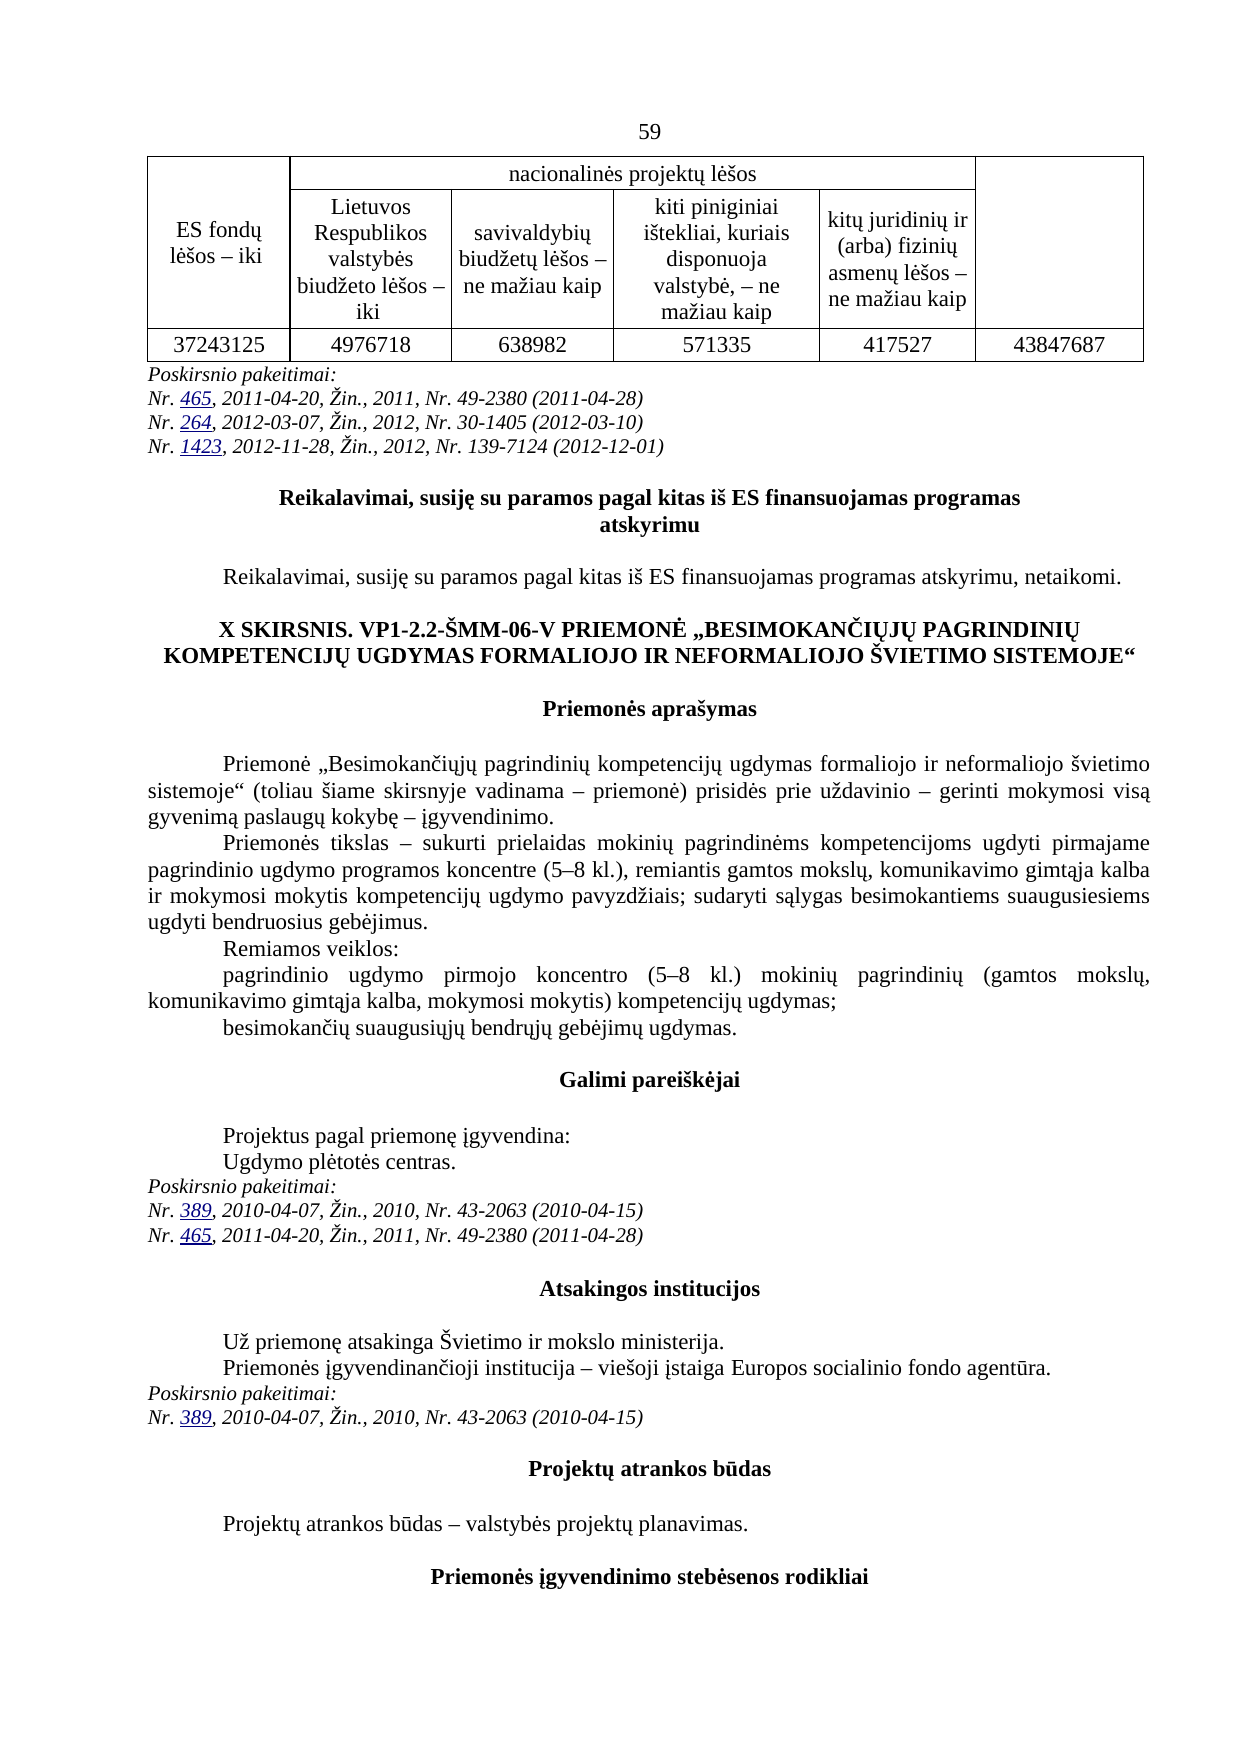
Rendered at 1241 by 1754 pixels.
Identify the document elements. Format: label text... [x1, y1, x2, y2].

table_cell savivaldybių biudžetų lėšos – ne mažiau kaip [452, 190, 613, 327]
text Galimi pareiškėjai [148, 1067, 1152, 1093]
table_cell 43847687 [976, 329, 1143, 361]
table_cell kiti piniginiai ištekliai, kuriais disponuoja valstybė, – ne mažiau kaip [614, 190, 819, 327]
text Priemonė „Besimokančiųjų pagrindinių kompetencijų ugdymas formaliojo ir neformaliojo švietimo sistemoje“ (toliau šiame skirsnyje vadinama – priemonė) prisidės prie uždavinio – gerinti mokymosi visą gyvenimą paslaugų kokybę – įgyvendinimo. [148, 750, 1152, 829]
text Reikalavimai, susiję su paramos pagal kitas iš ES finansuojamas programas atskyrimu [148, 484, 1152, 537]
text Poskirsnio pakeitimai: [148, 1381, 1152, 1405]
text Nr. 389, 2010-04-07, Žin., 2010, Nr. 43-2063 (2010-04-15) [148, 1198, 1152, 1222]
text Nr. 465, 2011-04-20, Žin., 2011, Nr. 49-2380 (2011-04-28) [148, 1222, 1152, 1247]
table_cell 638982 [452, 329, 613, 361]
text Poskirsnio pakeitimai: [148, 362, 1152, 386]
text Nr. 1423, 2012-11-28, Žin., 2012, Nr. 139-7124 (2012-12-01) [148, 434, 1152, 458]
table_cell nacionalinės projektų lėšos [291, 157, 975, 189]
subtitle X SKIRSNIS. VP1-2.2-ŠMM-06-V PRIEMONĖ „BESIMOKANČIŲJŲ PAGRINDINIŲ KOMPETENCIJŲ UGDYMAS FORMALIOJO IR NEFORMALIOJO ŠVIETIMO SISTEMOJE“ [148, 616, 1152, 669]
text besimokančių suaugusiųjų bendrųjų gebėjimų ugdymas. [148, 1014, 1152, 1040]
text Projektų atrankos būdas – valstybės projektų planavimas. [148, 1510, 1152, 1537]
table_header [976, 157, 1143, 327]
text Poskirsnio pakeitimai: [148, 1174, 1152, 1198]
table_cell 37243125 [148, 329, 289, 361]
table_cell kitų juridinių ir (arba) fizinių asmenų lėšos – ne mažiau kaip [820, 190, 975, 327]
table_cell ES fondų lėšos – iki [148, 157, 289, 327]
table_cell 571335 [614, 329, 819, 361]
text Projektų atrankos būdas [148, 1455, 1152, 1482]
text Nr. 465, 2011-04-20, Žin., 2011, Nr. 49-2380 (2011-04-28) [148, 386, 1152, 410]
text Nr. 264, 2012-03-07, Žin., 2012, Nr. 30-1405 (2012-03-10) [148, 410, 1152, 434]
text Nr. 389, 2010-04-07, Žin., 2010, Nr. 43-2063 (2010-04-15) [148, 1405, 1152, 1429]
table_cell Lietuvos Respublikos valstybės biudžeto lėšos – iki [291, 190, 451, 327]
text Priemonės tikslas – sukurti prielaidas mokinių pagrindinėms kompetencijoms ugdyti pirmajame pagrindinio ugdymo programos koncentre (5–8 kl.), remiantis gamtos mokslų, komunikavimo gimtąja kalba ir mokymosi mokytis kompetencijų ugdymo pavyzdžiais; sudaryti sąlygas besimokantiems suaugusiesiems ugdyti bendruosius gebėjimus. [148, 829, 1152, 935]
table_cell 417527 [820, 329, 975, 361]
table_cell 4976718 [291, 329, 451, 361]
text Ugdymo plėtotės centras. [148, 1148, 1152, 1174]
text Priemonės įgyvendinančioji institucija – viešoji įstaiga Europos socialinio fondo agentūra. [148, 1354, 1152, 1381]
text Remiamos veiklos: [148, 935, 1152, 961]
text Atsakingos institucijos [148, 1275, 1152, 1302]
text Priemonės aprašymas [148, 695, 1152, 722]
text Priemonės įgyvendinimo stebėsenos rodikliai [148, 1563, 1152, 1589]
text Projektus pagal priemonę įgyvendina: [148, 1122, 1152, 1148]
text Reikalavimai, susiję su paramos pagal kitas iš ES finansuojamas programas atskyrimu, netaikomi. [148, 563, 1152, 590]
text Už priemonę atsakinga Švietimo ir mokslo ministerija. [148, 1328, 1152, 1354]
text pagrindinio ugdymo pirmojo koncentro (5–8 kl.) mokinių pagrindinių (gamtos mokslų, komunikavimo gimtąja kalba, mokymosi mokytis) kompetencijų ugdymas; [148, 961, 1152, 1014]
